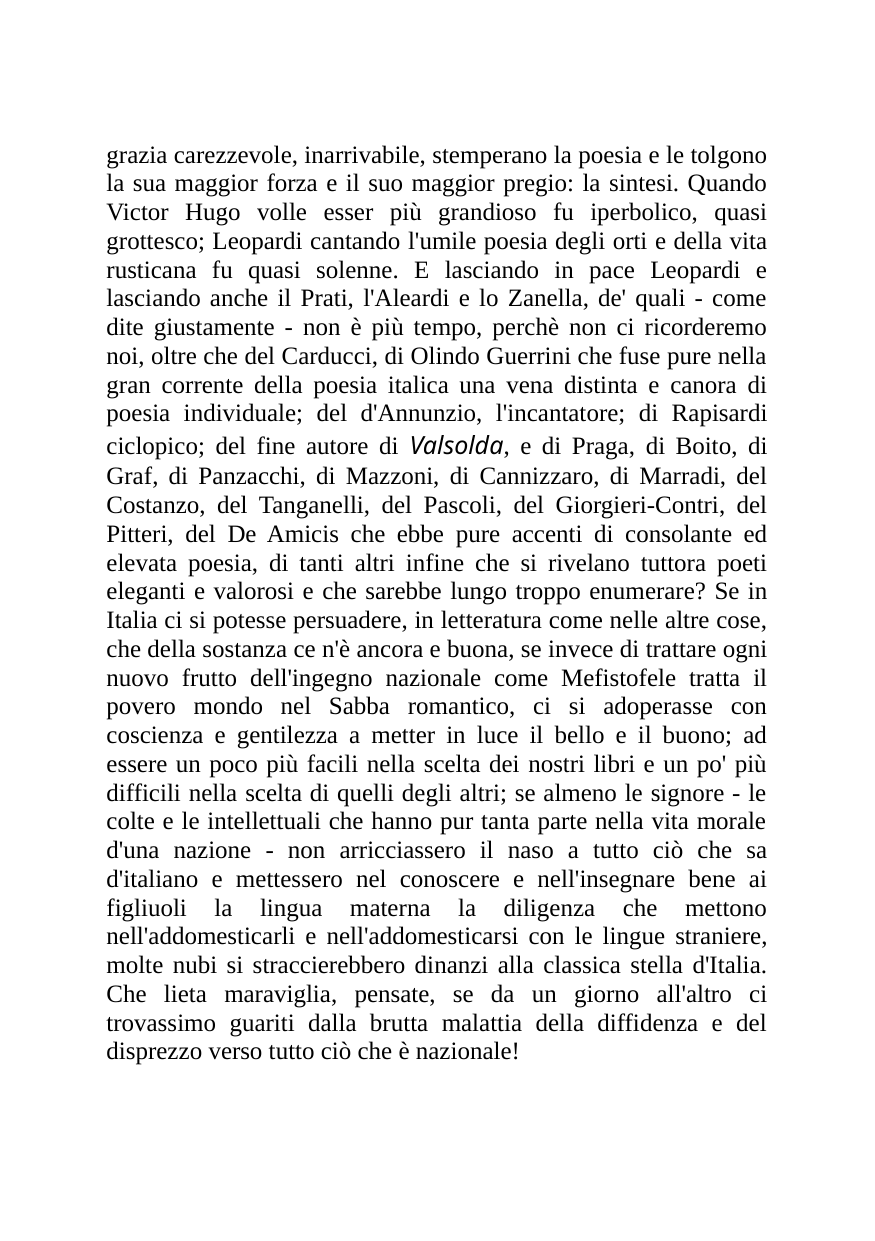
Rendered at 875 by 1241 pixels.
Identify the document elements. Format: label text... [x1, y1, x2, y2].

text grazia carezzevole, inarrivabile, stemperano la poesia e le tolgono la sua maggior forza e il suo maggior pregio: la sintesi. Quando Victor Hugo volle esser più grandioso fu iperbolico, quasi grottesco; Leopardi cantando l'umile poesia degli orti e della vita rusticana fu quasi solenne. E lasciando in pace Leopardi e lasciando anche il Prati, l'Aleardi e lo Zanella, de' quali - come dite giustamente - non è più tempo, perchè non ci ricorderemo noi, oltre che del Carducci, di Olindo Guerrini che fuse pure nella gran corrente della poesia italica una vena distinta e canora di poesia individuale; del d'Annunzio, l'incantatore; di Rapisardi ciclopico; del fine autore di Valsolda, e di Praga, di Boito, di Graf, di Panzacchi, di Mazzoni, di Cannizzaro, di Marradi, del Costanzo, del Tanganelli, del Pascoli, del Giorgieri-Contri, del Pitteri, del De Amicis che ebbe pure accenti di consolante ed elevata poesia, di tanti altri infine che si rivelano tuttora poeti eleganti e valorosi e che sarebbe lungo troppo enumerare? Se in Italia ci si potesse persuadere, in letteratura come nelle altre cose, che della sostanza ce n'è ancora e buona, se invece di trattare ogni nuovo frutto dell'ingegno nazionale come Mefistofele tratta il povero mondo nel Sabba romantico, ci si adoperasse con coscienza e gentilezza a metter in luce il bello e il buono; ad essere un poco più facili nella scelta dei nostri libri e un po' più difficili nella scelta di quelli degli altri; se almeno le signore - le colte e le intellettuali che hanno pur tanta parte nella vita morale d'una nazione - non arricciassero il naso a tutto ciò che sa d'italiano e mettessero nel conoscere e nell'insegnare bene ai figliuoli la lingua materna la diligenza che mettono nell'addomesticarli e nell'addomesticarsi con le lingue straniere, molte nubi si straccierebbero dinanzi alla classica stella d'Italia. Che lieta maraviglia, pensate, se da un giorno all'altro ci trovassimo guariti dalla brutta malattia della diffidenza e del disprezzo verso tutto ciò che è nazionale! [106, 140, 768, 1065]
